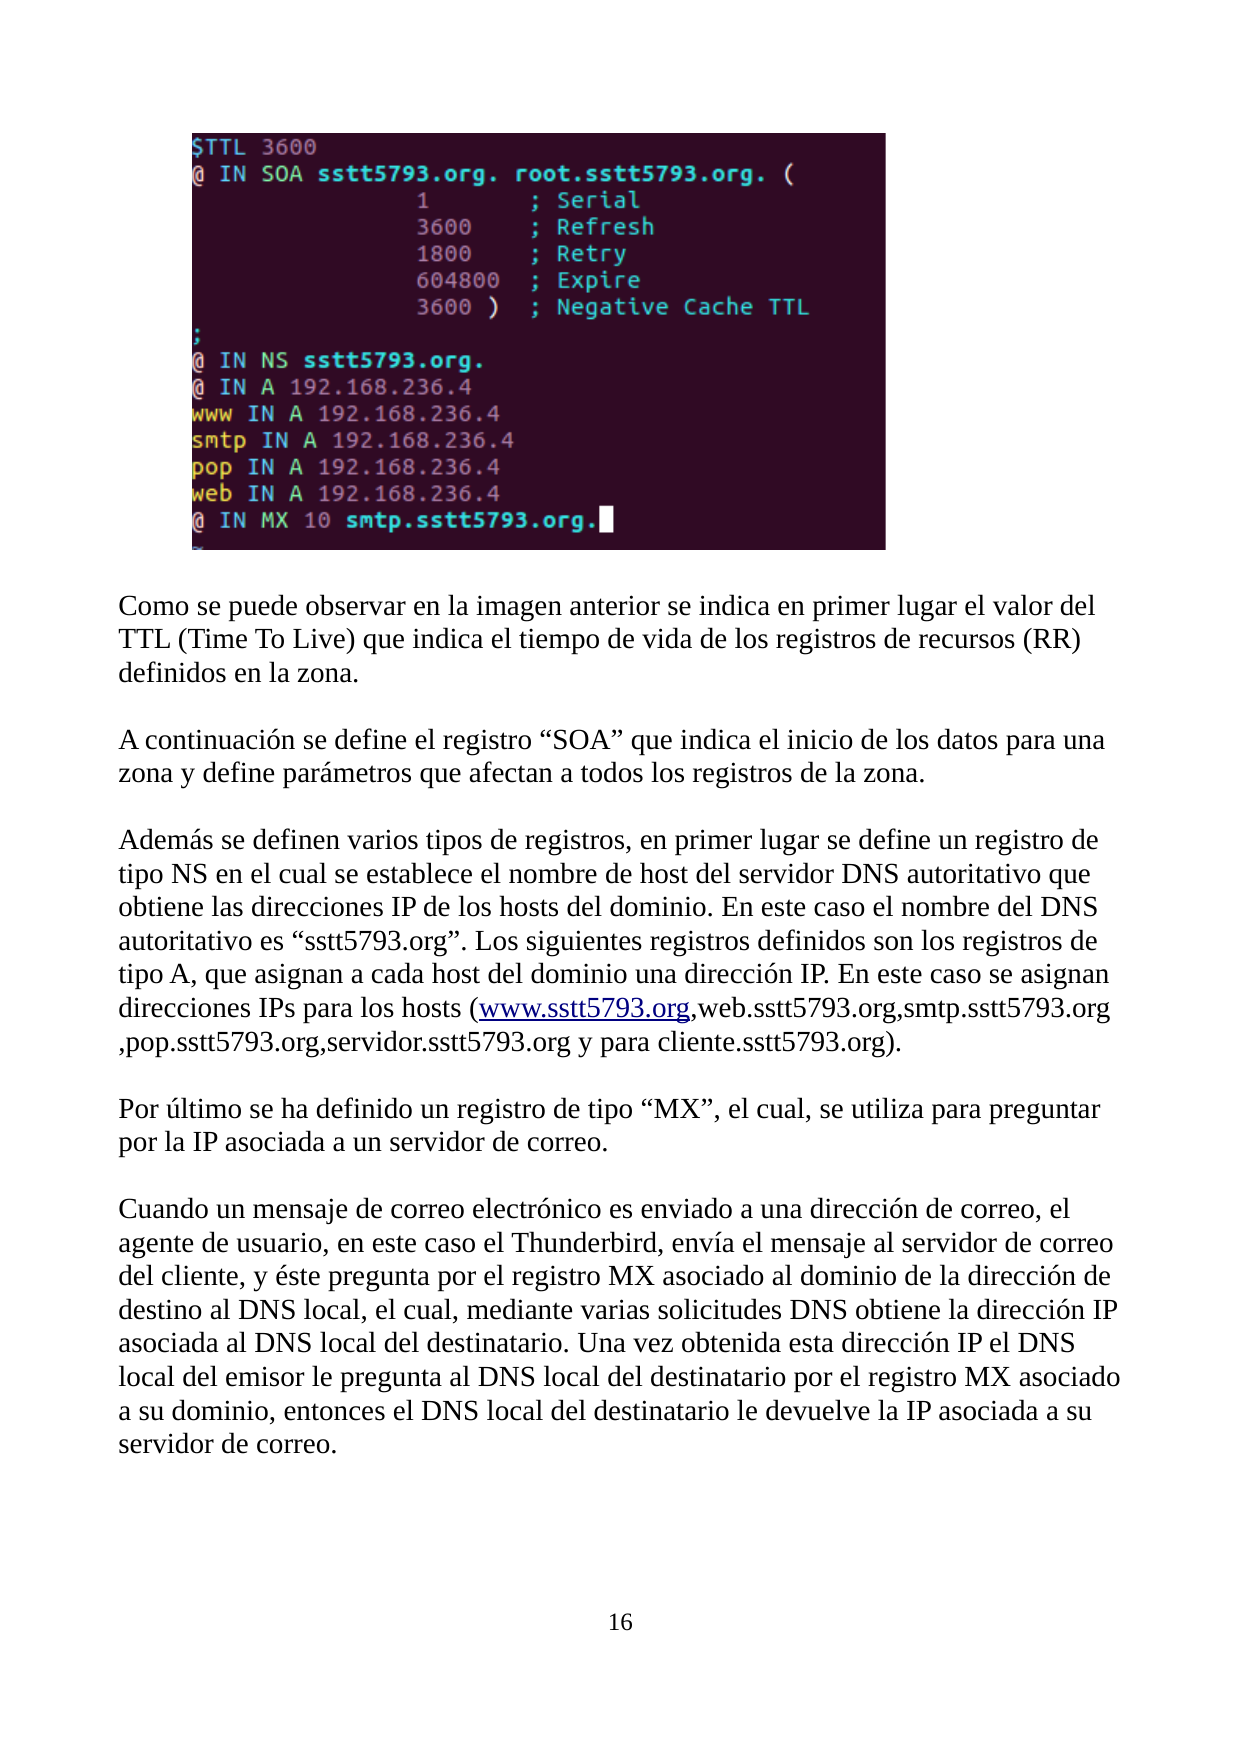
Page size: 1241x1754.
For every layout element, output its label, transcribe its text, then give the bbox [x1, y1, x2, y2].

text Como se puede observar en la imagen anterior se indica en primer lugar el valor del TTL (Time To Live) que indica el tiempo de vida de los registros de recursos (RR) definidos en la zona. [118, 588, 1122, 688]
text ,pop.sstt5793.org,servidor.sstt5793.org y para cliente.sstt5793.org). [118, 1024, 1122, 1057]
text Además se definen varios tipos de registros, en primer lugar se define un registro de tipo NS en el cual se establece el nombre de host del servidor DNS autoritativo que obtiene las direcciones IP de los hosts del dominio. En este caso el nombre del DNS autoritativo es “sstt5793.org”. Los siguientes registros definidos son los registros de tipo A, que asignan a cada host del dominio una dirección IP. En este caso se asignan direcciones IPs para los hosts (www.sstt5793.org,web.sstt5793.org,smtp.sstt5793.org [118, 822, 1122, 1024]
picture [192, 133, 886, 550]
text Cuando un mensaje de correo electrónico es enviado a una dirección de correo, el agente de usuario, en este caso el Thunderbird, envía el mensaje al servidor de correo del cliente, y éste pregunta por el registro MX asociado al dominio de la dirección de destino al DNS local, el cual, mediante varias solicitudes DNS obtiene la dirección IP asociada al DNS local del destinatario. Una vez obtenida esta dirección IP el DNS local del emisor le pregunta al DNS local del destinatario por el registro MX asociado a su dominio, entonces el DNS local del destinatario le devuelve la IP asociada a su servidor de correo. [118, 1191, 1122, 1460]
text A continuación se define el registro “SOA” que indica el inicio de los datos para una zona y define parámetros que afectan a todos los registros de la zona. [118, 722, 1122, 789]
text Por último se ha definido un registro de tipo “MX”, el cual, se utiliza para preguntar por la IP asociada a un servidor de correo. [118, 1091, 1122, 1158]
